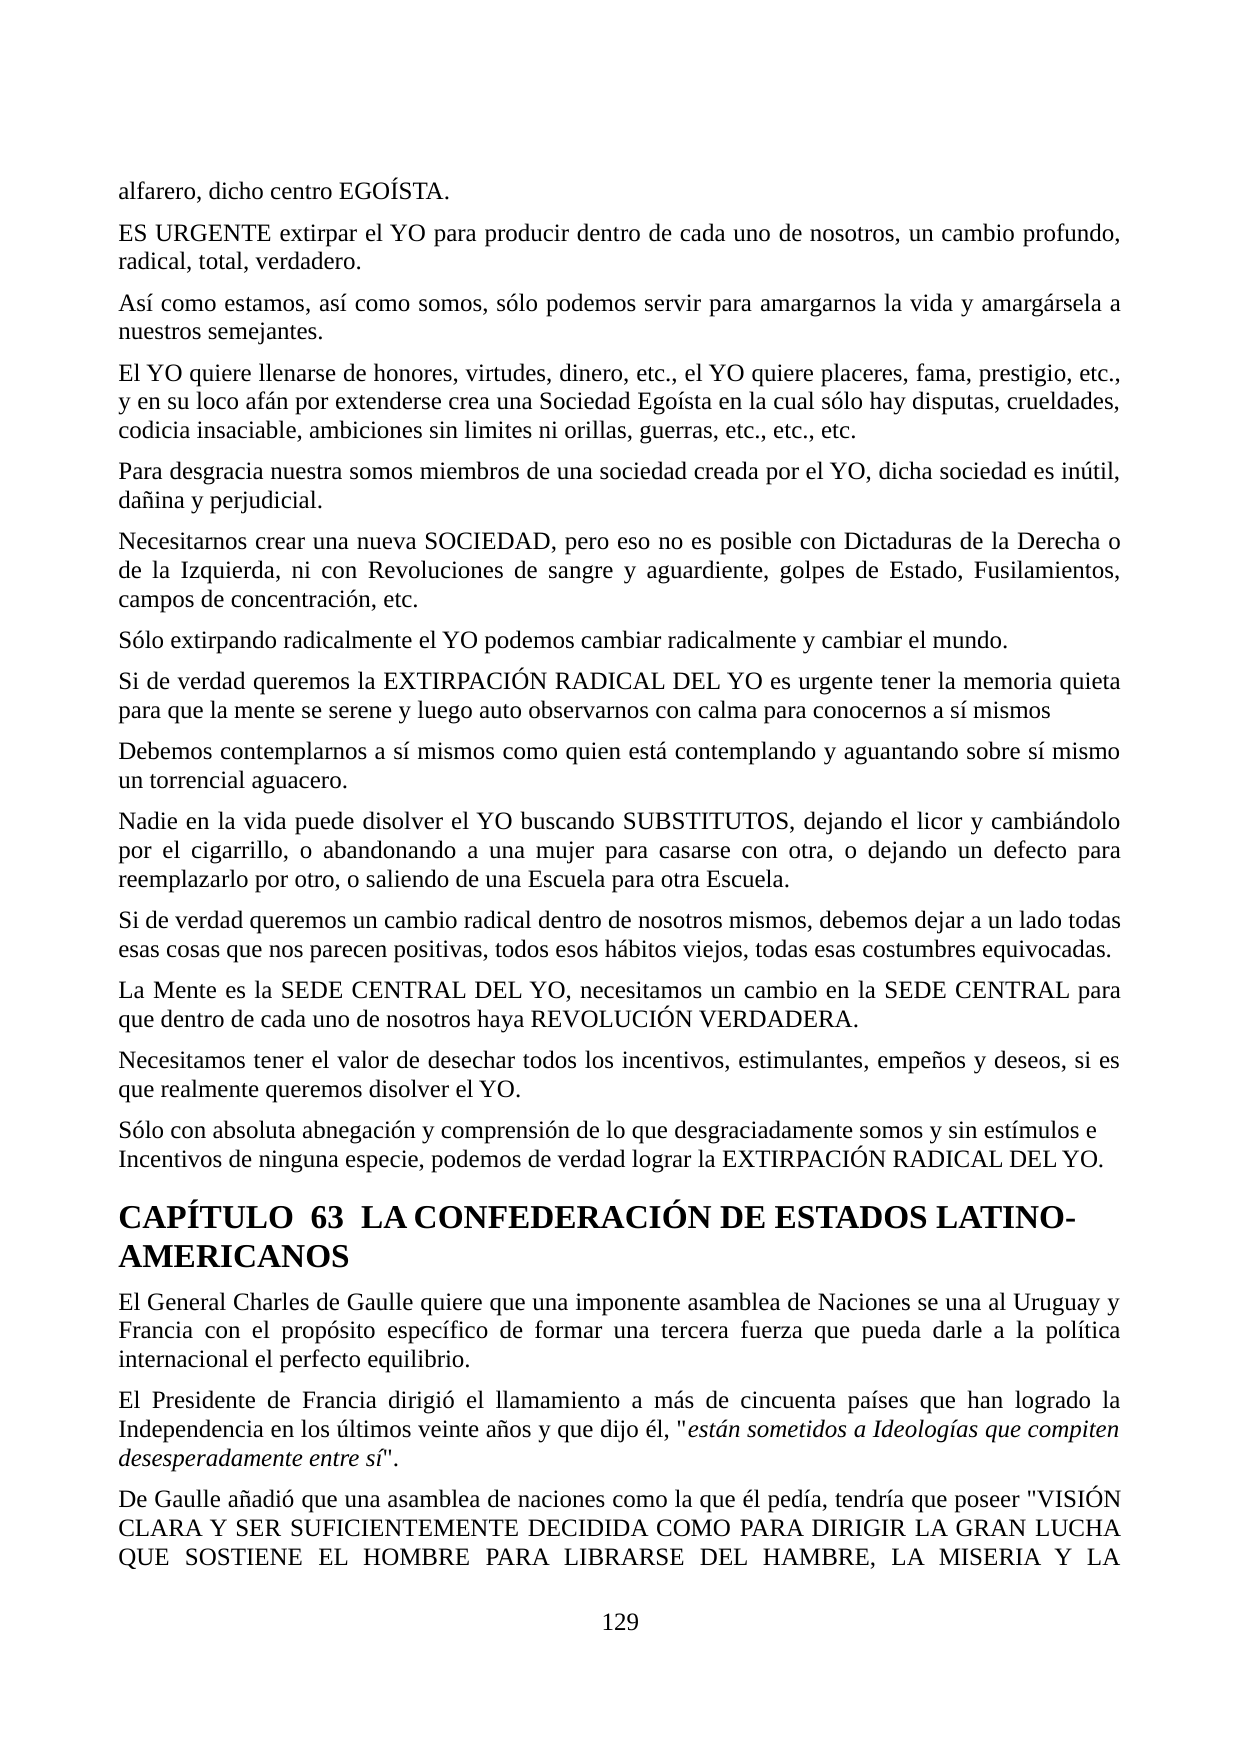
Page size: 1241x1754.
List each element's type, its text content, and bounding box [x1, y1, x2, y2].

text Si de verdad queremos un cambio radical dentro de nosotros mismos, debemos dejar a un lado todas esas cosas que nos parecen positivas, todos esos hábitos viejos, todas esas costumbres equivocadas. [118, 905, 1122, 963]
text Así como estamos, así como somos, sólo podemos servir para amargarnos la vida y amargársela a nuestros semejantes. [118, 288, 1122, 345]
text El General Charles de Gaulle quiere que una imponente asamblea de Naciones se una al Uruguay y Francia con el propósito específico de formar una tercera fuerza que pueda darle a la política internacional el perfecto equilibrio. [118, 1287, 1122, 1373]
text Necesitamos tener el valor de desechar todos los incentivos, estimulantes, empeños y deseos, si es que realmente queremos disolver el YO. [118, 1045, 1122, 1103]
text Nadie en la vida puede disolver el YO buscando SUBSTITUTOS, dejando el licor y cambiándolo por el cigarrillo, o abandonando a una mujer para casarse con otra, o dejando un defecto para reemplazarlo por otro, o saliendo de una Escuela para otra Escuela. [118, 806, 1122, 893]
text Necesitarnos crear una nueva SOCIEDAD, pero eso no es posible con Dictaduras de la Derecha o de la Izquierda, ni con Revoluciones de sangre y aguardiente, golpes de Estado, Fusilamientos, campos de concentración, etc. [118, 526, 1122, 613]
text alfarero, dicho centro EGOÍSTA. [118, 176, 1122, 205]
text Sólo con absoluta abnegación y comprensión de lo que desgraciadamente somos y sin estímulos e Incentivos de ninguna especie, podemos de verdad lograr la EXTIRPACIÓN RADICAL DEL YO. [118, 1115, 1122, 1173]
text El Presidente de Francia dirigió el llamamiento a más de cincuenta países que han logrado la Independencia en los últimos veinte años y que dijo él, "están sometidos a Ideologías que compiten desesperadamente entre sí". [118, 1386, 1122, 1472]
text Si de verdad queremos la EXTIRPACIÓN RADICAL DEL YO es urgente tener la memoria quieta para que la mente se serene y luego auto observarnos con calma para conocernos a sí mismos [118, 666, 1122, 724]
text La Mente es la SEDE CENTRAL DEL YO, necesitamos un cambio en la SEDE CENTRAL para que dentro de cada uno de nosotros haya REVOLUCIÓN VERDADERA. [118, 975, 1122, 1033]
text De Gaulle añadió que una asamblea de naciones como la que él pedía, tendría que poseer "VISIÓN CLARA Y SER SUFICIENTEMENTE DECIDIDA COMO PARA DIRIGIR LA GRAN LUCHA QUE SOSTIENE EL HOMBRE PARA LIBRARSE DEL HAMBRE, LA MISERIA Y LA [118, 1484, 1122, 1571]
text ES URGENTE extirpar el YO para producir dentro de cada uno de nosotros, un cambio profundo, radical, total, verdadero. [118, 218, 1122, 275]
text El YO quiere llenarse de honores, virtudes, dinero, etc., el YO quiere placeres, fama, prestigio, etc., y en su loco afán por extenderse crea una Sociedad Egoísta en la cual sólo hay disputas, crueldades, codicia insaciable, ambiciones sin limites ni orillas, guerras, etc., etc., etc. [118, 358, 1122, 444]
text Para desgracia nuestra somos miembros de una sociedad creada por el YO, dicha sociedad es inútil, dañina y perjudicial. [118, 456, 1122, 514]
text Debemos contemplarnos a sí mismos como quien está contemplando y aguantando sobre sí mismo un torrencial aguacero. [118, 736, 1122, 794]
text Sólo extirpando radicalmente el YO podemos cambiar radicalmente y cambiar el mundo. [118, 625, 1122, 654]
subtitle CAPÍTULO 63 LA CONFEDERACIÓN DE ESTADOS LATINO-AMERICANOS [118, 1198, 1122, 1274]
